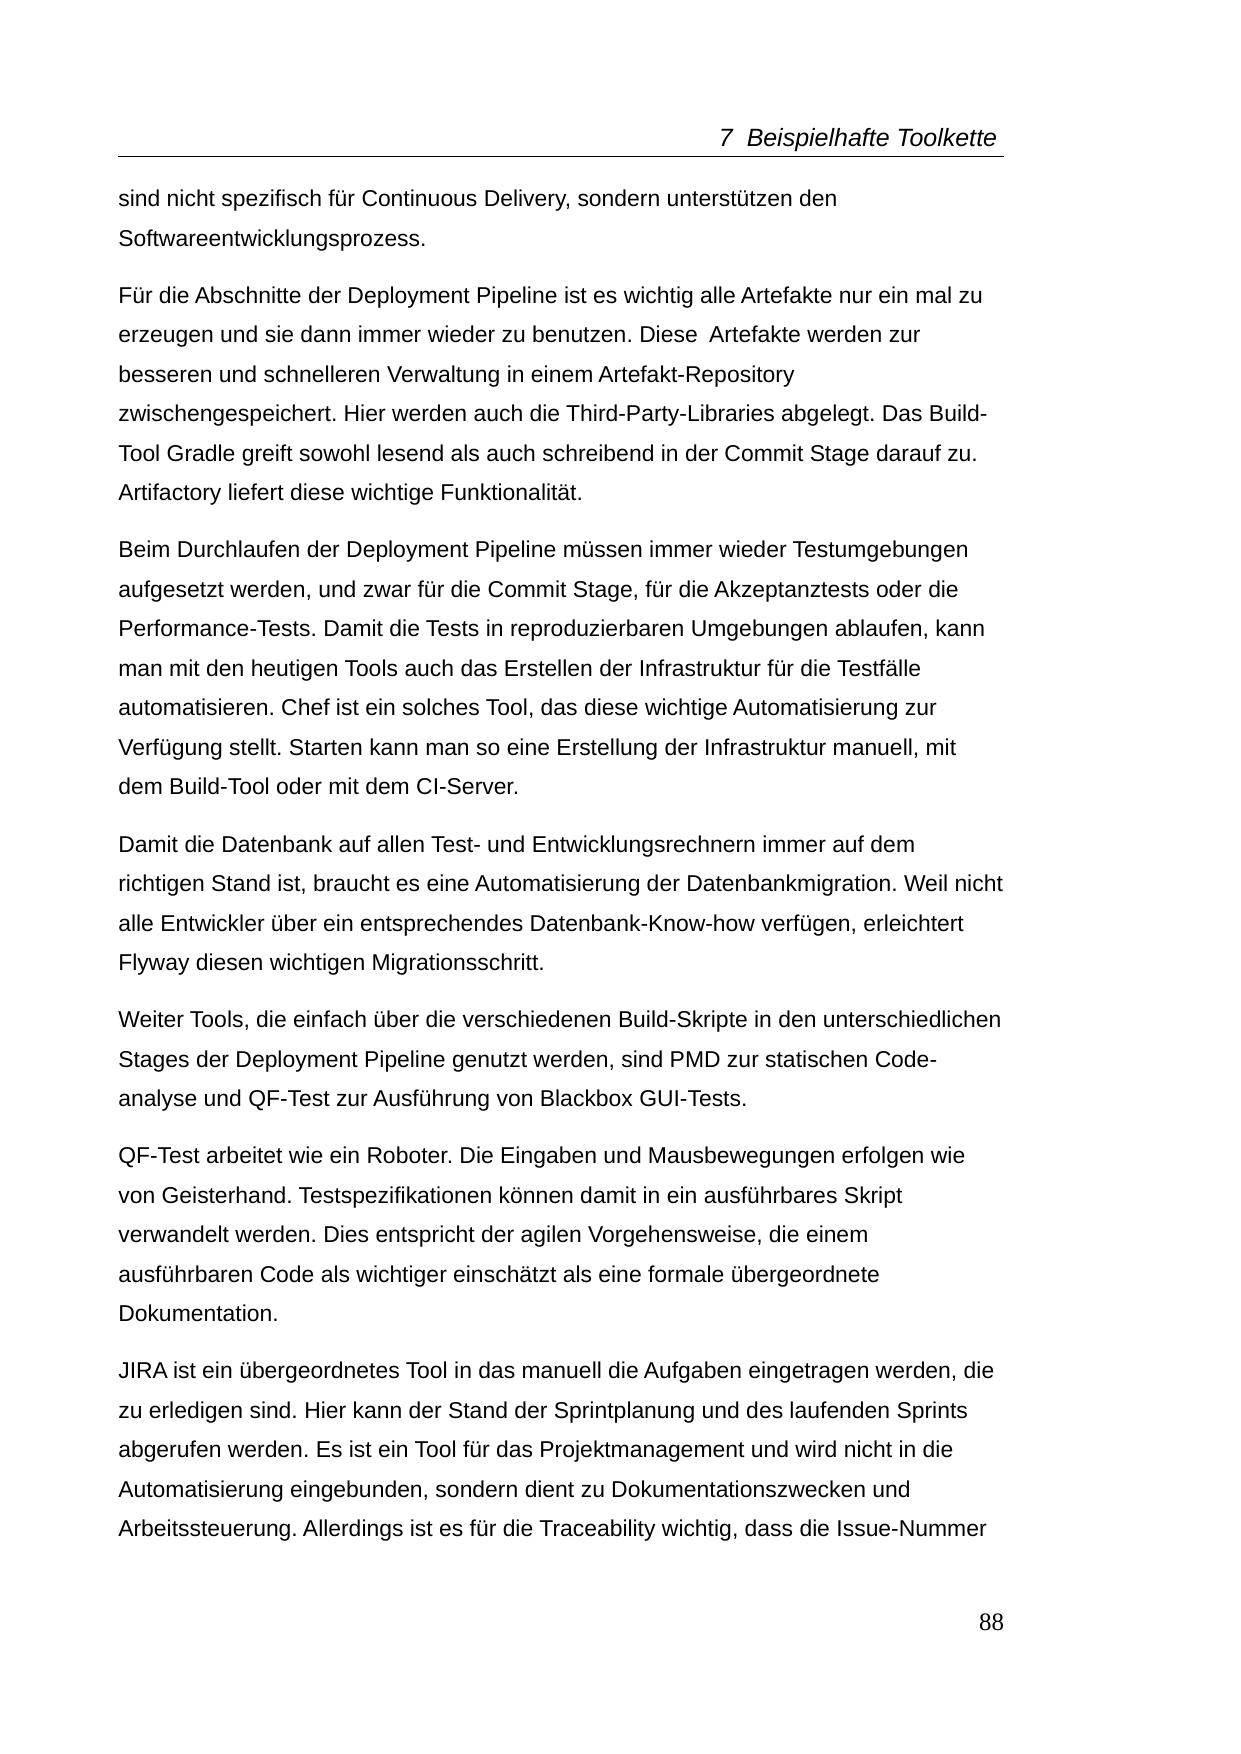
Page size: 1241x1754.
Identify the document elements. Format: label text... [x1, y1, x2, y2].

text QF-Test arbeitet wie ein Roboter. Die Eingaben und Mausbewegungen erfolgen wie von Geisterhand. Testspezifikationen können damit in ein ausführbares Skript verwandelt werden. Dies entspricht der agilen Vorgehensweise, die einem ausführbaren Code als wichtiger einschätzt als eine formale übergeordnete Dokumentation. [118, 1142, 1004, 1327]
text JIRA ist ein übergeordnetes Tool in das manuell die Aufgaben eingetragen werden, die zu erledigen sind. Hier kann der Stand der Sprintplanung und des laufenden Sprints abgerufen werden. Es ist ein Tool für das Projektmanagement und wird nicht in die Automatisierung eingebunden, sondern dient zu Dokumentationszwecken und Arbeitssteuerung. Allerdings ist es für die Traceability wichtig, dass die Issue-Nummer [118, 1357, 1004, 1542]
text Weiter Tools, die einfach über die verschiedenen Build-Skripte in den unterschiedlichen Stages der Deployment Pipeline genutzt werden, sind PMD zur statischen Code-analyse und QF-Test zur Ausführung von Blackbox GUI-Tests. [118, 1006, 1004, 1111]
text Beim Durchlaufen der Deployment Pipeline müssen immer wieder Testumgebungen aufgesetzt werden, und zwar für die Commit Stage, für die Akzeptanztests oder die Performance-Tests. Damit die Tests in reproduzierbaren Umgebungen ablaufen, kann man mit den heutigen Tools auch das Erstellen der Infrastruktur für die Testfälle automatisieren. Chef ist ein solches Tool, das diese wichtige Automatisierung zur Verfügung stellt. Starten kann man so eine Erstellung der Infrastruktur manuell, mit dem Build-Tool oder mit dem CI-Server. [118, 536, 1004, 800]
text sind nicht spezifisch für Continuous Delivery, sondern unterstützen den Softwareentwicklungsprozess. [118, 185, 1004, 251]
text Damit die Datenbank auf allen Test- und Entwicklungsrechnern immer auf dem richtigen Stand ist, braucht es eine Automatisierung der Datenbankmigration. Weil nicht alle Entwickler über ein entsprechendes Datenbank-Know-how verfügen, erleichtert Flyway diesen wichtigen Migrationsschritt. [118, 831, 1004, 975]
text Für die Abschnitte der Deployment Pipeline ist es wichtig alle Artefakte nur ein mal zu erzeugen und sie dann immer wieder zu benutzen. Diese Artefakte werden zur besseren und schnelleren Verwaltung in einem Artefakt-Repository zwischengespeichert. Hier werden auch die Third-Party-Libraries abgelegt. Das Build-Tool Gradle greift sowohl lesend als auch schreibend in der Commit Stage darauf zu. Artifactory liefert diese wichtige Funktionalität. [118, 282, 1004, 506]
